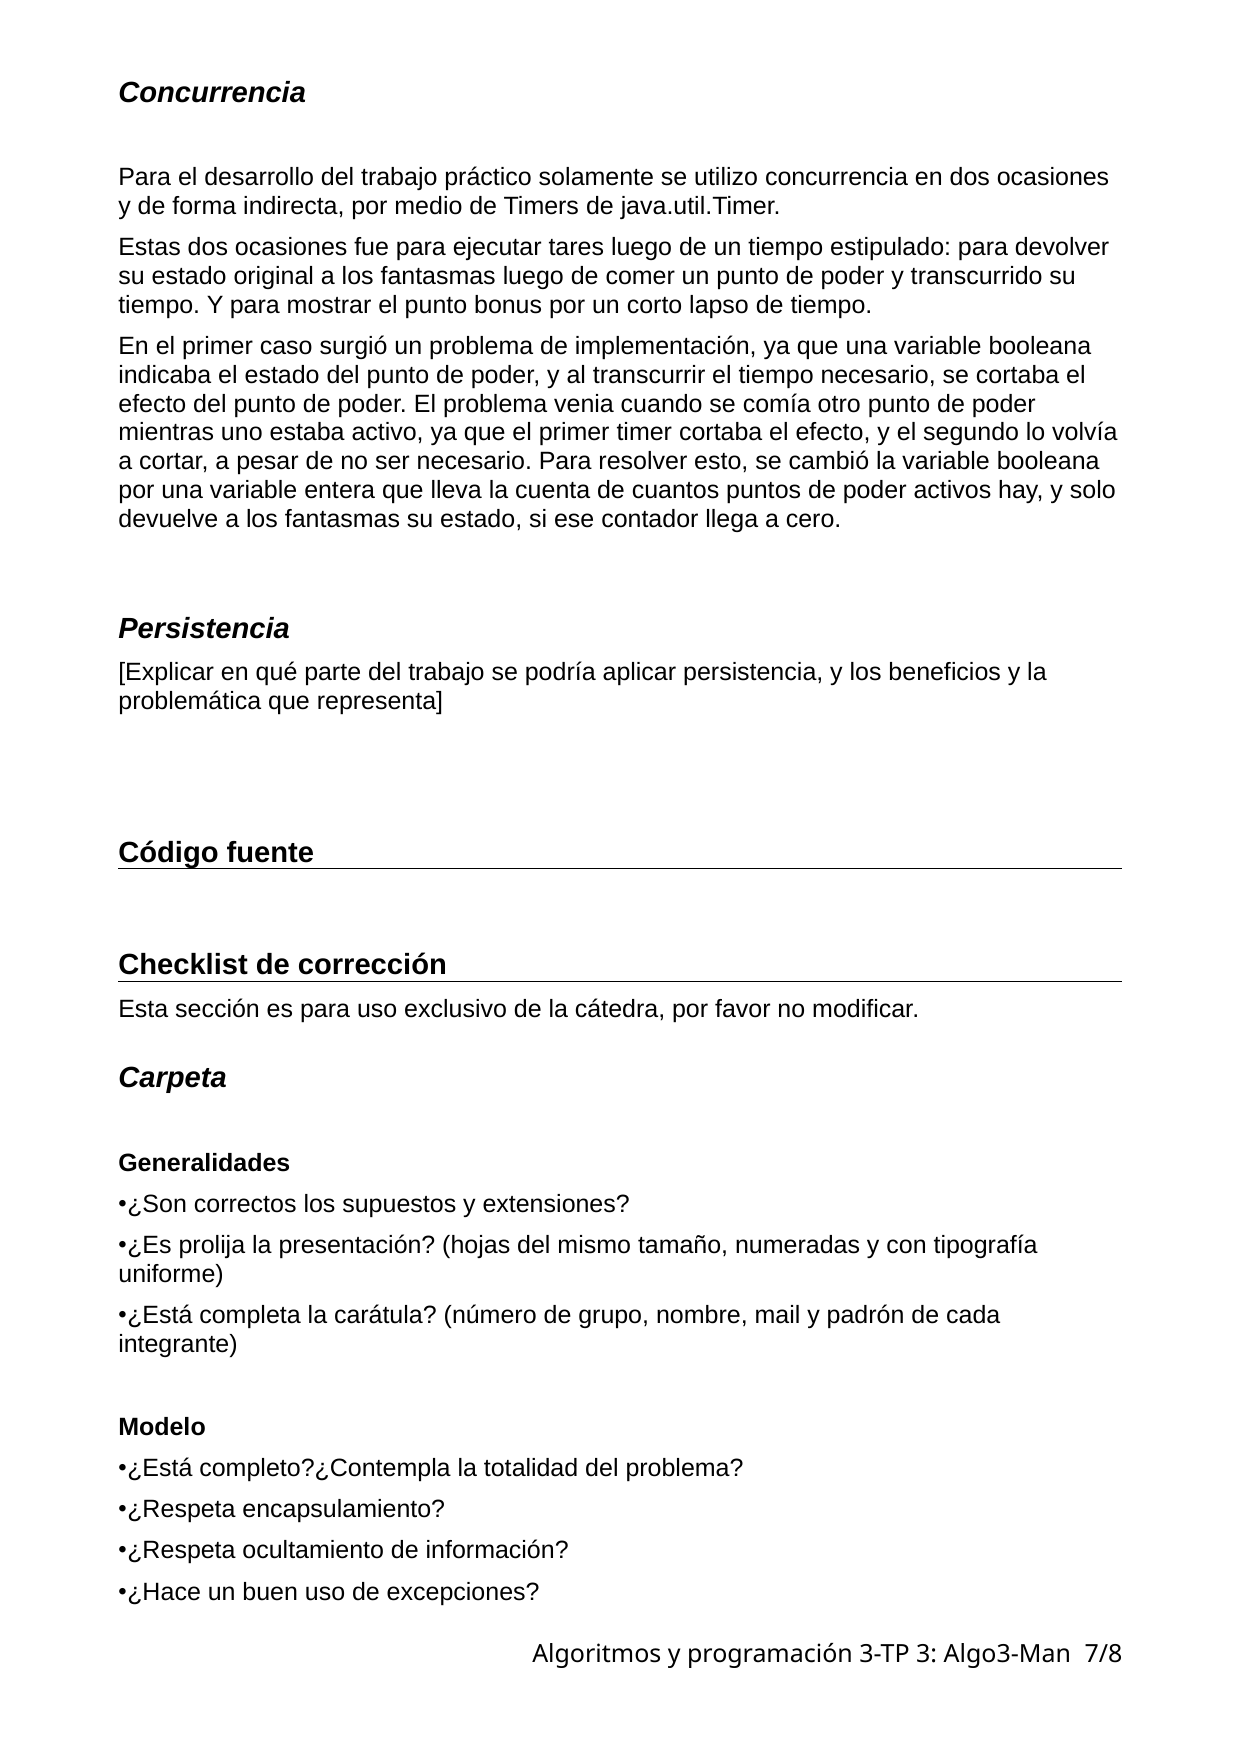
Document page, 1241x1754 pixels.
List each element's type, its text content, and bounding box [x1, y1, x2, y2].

text Modelo [118, 1412, 1122, 1440]
text Esta sección es para uso exclusivo de la cátedra, por favor no modificar. [118, 994, 1122, 1023]
text Generalidades [118, 1147, 1122, 1176]
list ¿Está completo?¿Contempla la totalidad del problema? [118, 1453, 1122, 1482]
list ¿Son correctos los supuestos y extensiones? [118, 1189, 1122, 1218]
subtitle Concurrencia [118, 75, 1122, 108]
subtitle Persistencia [118, 611, 1122, 644]
text Para el desarrollo del trabajo práctico solamente se utilizo concurrencia en dos ocasiones y de forma indirecta, por medio de Timers de java.util.Timer. [118, 162, 1122, 220]
text En el primer caso surgió un problema de implementación, ya que una variable booleana indicaba el estado del punto de poder, y al transcurrir el tiempo necesario, se cortaba el efecto del punto de poder. El problema venia cuando se comía otro punto de poder mientras uno estaba activo, ya que el primer timer cortaba el efecto, y el segundo lo volvía a cortar, a pesar de no ser necesario. Para resolver esto, se cambió la variable booleana por una variable entera que lleva la cuenta de cuantos puntos de poder activos hay, y solo devuelve a los fantasmas su estado, si ese contador llega a cero. [118, 331, 1122, 532]
list ¿Es prolija la presentación? (hojas del mismo tamaño, numeradas y con tipografía uniforme) [118, 1230, 1122, 1288]
subtitle Checklist de corrección [118, 947, 1122, 981]
list ¿Respeta ocultamiento de información? [118, 1536, 1122, 1564]
subtitle Código fuente [118, 834, 1122, 868]
list ¿Hace un buen uso de excepciones? [118, 1577, 1122, 1606]
text Estas dos ocasiones fue para ejecutar tares luego de un tiempo estipulado: para devolver su estado original a los fantasmas luego de comer un punto de poder y transcurrido su tiempo. Y para mostrar el punto bonus por un corto lapso de tiempo. [118, 232, 1122, 318]
list ¿Respeta encapsulamiento? [118, 1494, 1122, 1523]
subtitle Carpeta [118, 1060, 1122, 1094]
text [Explicar en qué parte del trabajo se podría aplicar persistencia, y los beneficios y la problemática que representa] [118, 657, 1122, 714]
list ¿Está completa la carátula? (número de grupo, nombre, mail y padrón de cada integrante) [118, 1300, 1122, 1358]
